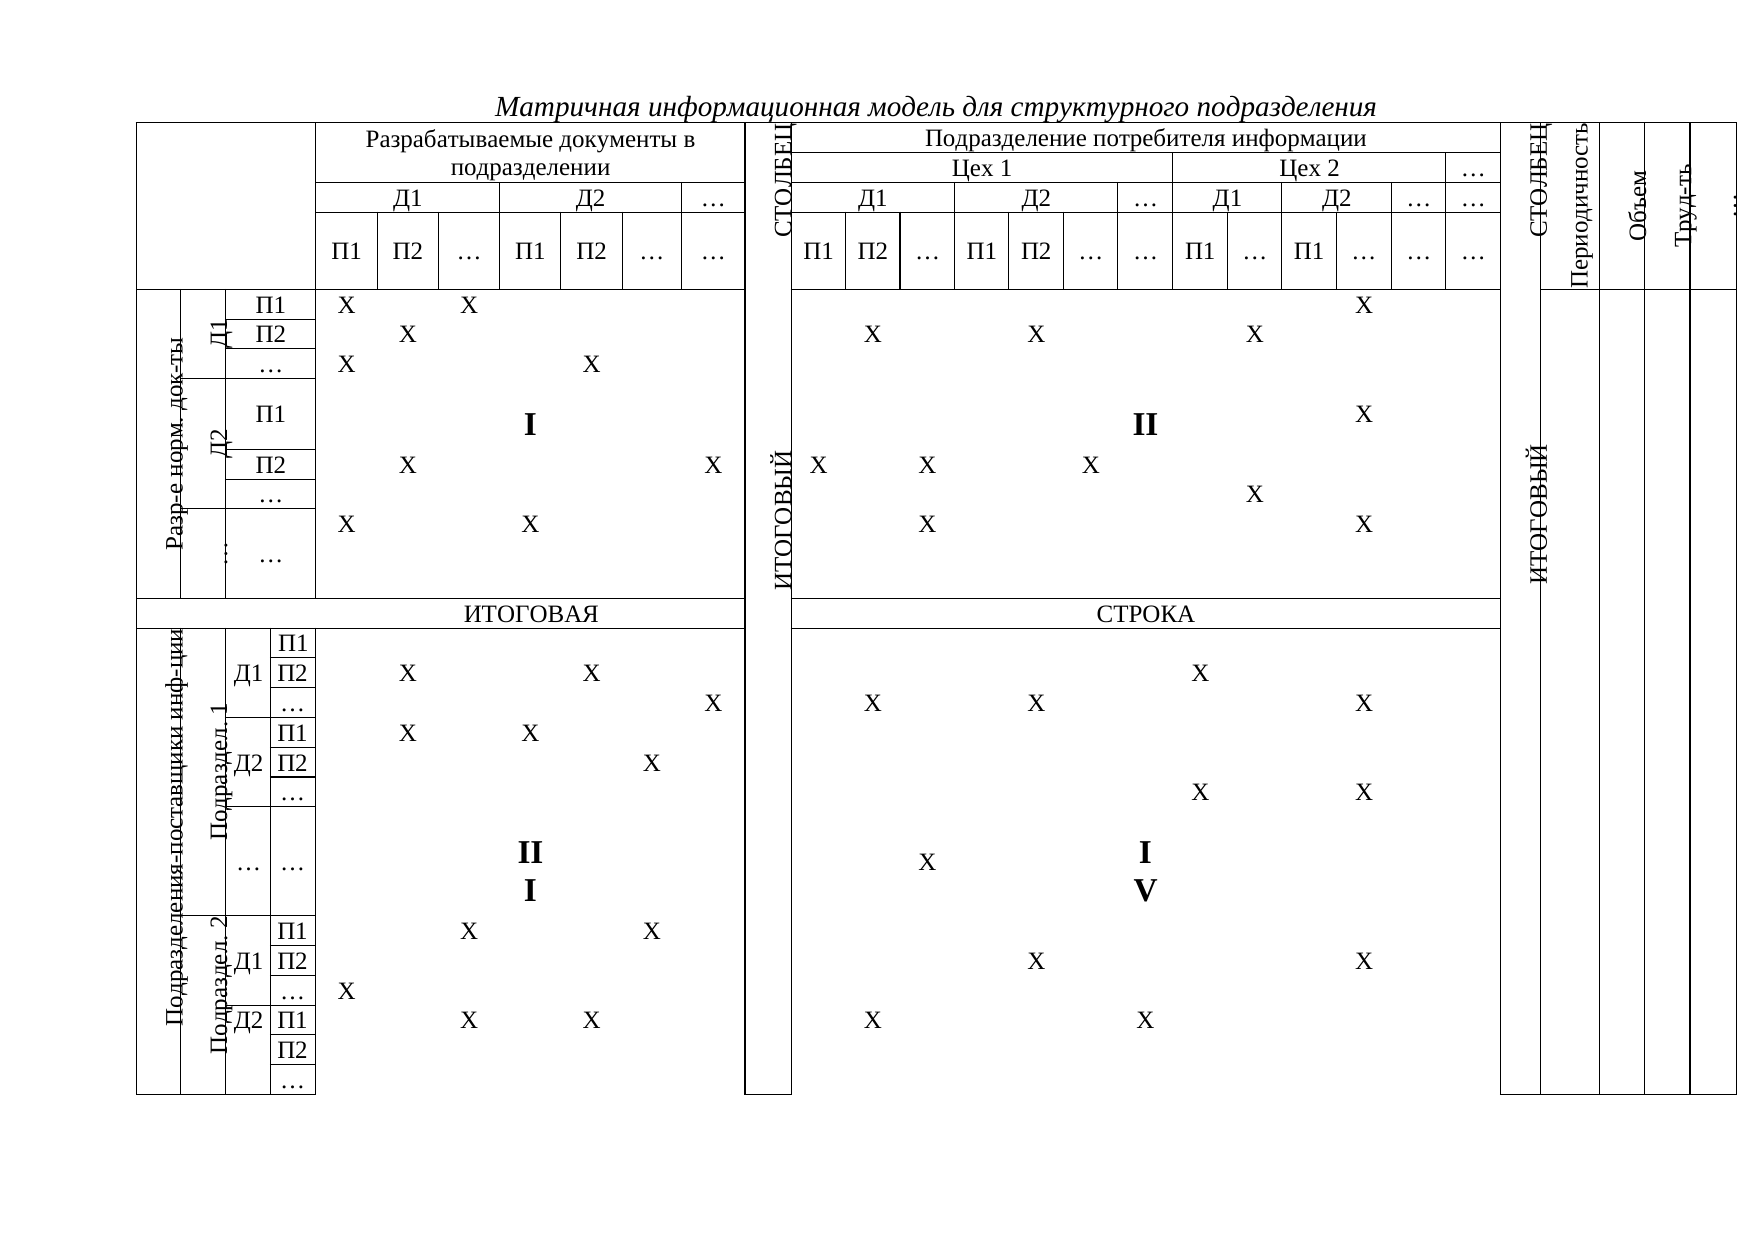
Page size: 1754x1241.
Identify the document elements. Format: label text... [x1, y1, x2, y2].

table_cell [1336, 538, 1391, 568]
table_cell [1391, 717, 1446, 747]
table_cell [1336, 568, 1391, 598]
table_cell [438, 747, 499, 776]
table_cell Х [681, 687, 744, 717]
table_cell П1 [271, 916, 315, 945]
table_cell Х [1063, 449, 1118, 478]
table_cell [1009, 747, 1063, 776]
table_cell [377, 508, 438, 538]
table_cell [1118, 1064, 1173, 1094]
table_cell [792, 378, 845, 449]
table_cell [1173, 629, 1227, 657]
table_cell Д2 [226, 718, 270, 806]
table_cell [316, 629, 377, 657]
table_cell [622, 319, 681, 348]
table_cell Х [377, 319, 438, 348]
table_cell [1446, 687, 1500, 717]
table_cell … [181, 509, 225, 598]
table_cell [900, 348, 954, 378]
table_cell [1336, 1005, 1391, 1034]
table_cell [561, 319, 622, 348]
table_cell [500, 449, 561, 478]
table_cell [1391, 1034, 1446, 1064]
table_cell [681, 1034, 744, 1064]
table_cell [1009, 915, 1063, 945]
table_cell [954, 776, 1009, 806]
table_cell Х [900, 449, 954, 478]
table_cell [622, 776, 681, 806]
table_cell [792, 776, 845, 806]
table_cell [1282, 747, 1336, 776]
table_cell [622, 806, 681, 915]
table_cell [1173, 945, 1227, 975]
table_cell [377, 747, 438, 776]
table_cell [561, 568, 622, 598]
table_cell [1173, 687, 1227, 717]
table_cell [1446, 449, 1500, 478]
table_cell [792, 290, 845, 318]
table_cell [316, 687, 377, 717]
table_cell [1391, 290, 1446, 318]
table_cell [954, 508, 1009, 538]
table_cell Разр-е норм. док-ты [137, 290, 180, 598]
table_cell [1063, 717, 1118, 747]
table_cell [1541, 290, 1599, 1094]
table_cell [561, 975, 622, 1004]
table_cell П2 [1009, 213, 1063, 289]
table_cell [1227, 348, 1282, 378]
table_cell [681, 508, 744, 538]
table_cell [845, 806, 900, 915]
table_cell [1063, 915, 1118, 945]
table_cell [1173, 508, 1227, 538]
table_cell [1009, 717, 1063, 747]
table_cell [1009, 657, 1063, 687]
table_cell [1446, 568, 1500, 598]
table_cell [1227, 1034, 1282, 1064]
table_cell [1118, 915, 1173, 945]
table_cell [1446, 538, 1500, 568]
table_cell [900, 629, 954, 657]
table_cell [1391, 806, 1446, 915]
table_cell II [1118, 378, 1173, 449]
table_cell [954, 378, 1009, 449]
table_cell [377, 1064, 438, 1094]
table_cell [792, 806, 845, 915]
table_cell П1 [271, 1006, 315, 1034]
table_cell … [1446, 153, 1500, 182]
table_cell [792, 319, 845, 348]
table_cell Цех 2 [1173, 153, 1445, 182]
table_cell [377, 975, 438, 1004]
table_cell [1118, 629, 1173, 657]
table_cell [1118, 1034, 1173, 1064]
table_cell [377, 945, 438, 975]
table_cell [681, 538, 744, 568]
table_cell [1282, 629, 1336, 657]
table_cell [954, 538, 1009, 568]
table_cell [438, 378, 499, 449]
table_cell [1227, 975, 1282, 1004]
table_cell [1282, 348, 1336, 378]
table_cell [500, 319, 561, 348]
table_header Периодичность [1541, 123, 1599, 289]
table_cell [500, 657, 561, 687]
table_cell Подраздел. 1 [181, 629, 225, 915]
table_cell Х [561, 348, 622, 378]
table_cell [1063, 378, 1118, 449]
table_cell [1282, 319, 1336, 348]
table_header Подразделение потребителя информации [792, 123, 1500, 152]
table_cell [1009, 449, 1063, 478]
table_cell П2 [226, 320, 315, 348]
table_cell [681, 806, 744, 915]
table_cell [954, 747, 1009, 776]
table_cell [792, 657, 845, 687]
table_cell [561, 1034, 622, 1064]
table_cell [792, 1064, 845, 1094]
table_cell [1173, 449, 1227, 478]
table_cell П2 [271, 748, 315, 776]
table_cell [1009, 776, 1063, 806]
table_cell [1446, 657, 1500, 687]
table_cell [792, 945, 845, 975]
table_cell П1 [271, 718, 315, 747]
table_cell [1282, 657, 1336, 687]
table_cell … [1337, 213, 1391, 289]
table_cell Х [1336, 508, 1391, 538]
table_cell [377, 479, 438, 508]
table_cell [954, 1034, 1009, 1064]
table_cell [1063, 747, 1118, 776]
table_cell [1391, 687, 1446, 717]
table_cell … [1446, 183, 1500, 212]
table_cell Х [622, 747, 681, 776]
table_cell Х [316, 348, 377, 378]
table_cell П2 [271, 658, 315, 687]
table_cell Х [561, 1005, 622, 1034]
table_cell [1391, 568, 1446, 598]
table_cell [845, 915, 900, 945]
table_cell Х [1173, 657, 1227, 687]
table_cell [1336, 319, 1391, 348]
table_cell [845, 1064, 900, 1094]
table_cell [500, 290, 561, 318]
table_cell [1391, 1005, 1446, 1034]
table_cell Д1 [226, 629, 270, 717]
table_cell [438, 449, 499, 478]
table_cell … [1118, 213, 1172, 289]
table_cell [561, 479, 622, 508]
table_cell [1391, 975, 1446, 1004]
table_cell [500, 1005, 561, 1034]
table_cell [900, 915, 954, 945]
table_cell [1336, 657, 1391, 687]
table_cell [316, 1034, 377, 1064]
table_cell [1009, 290, 1063, 318]
table_cell [1446, 378, 1500, 449]
table_cell III [500, 806, 561, 915]
table_cell … [1118, 183, 1172, 212]
table_cell [1173, 1005, 1227, 1034]
table_cell [438, 776, 499, 806]
table_cell [316, 717, 377, 747]
table_cell [792, 538, 845, 568]
table_cell [681, 378, 744, 449]
table_cell П1 [1173, 213, 1227, 289]
table_cell [792, 1034, 845, 1064]
table_cell [1282, 687, 1336, 717]
table_cell П1 [271, 629, 315, 657]
table_cell Д2 [500, 183, 681, 212]
table_cell [1282, 449, 1336, 478]
table_cell [954, 319, 1009, 348]
table_cell [1282, 1064, 1336, 1094]
table_cell [1336, 717, 1391, 747]
table_cell [561, 915, 622, 945]
table_cell [1118, 568, 1173, 598]
table_cell [1227, 378, 1282, 449]
table_cell … [623, 213, 681, 289]
table_cell [1391, 449, 1446, 478]
table_cell [1446, 776, 1500, 806]
table_cell [1446, 1034, 1500, 1064]
table_cell [438, 1034, 499, 1064]
table_cell [622, 508, 681, 538]
table_cell [561, 290, 622, 318]
table_cell П1 [955, 213, 1008, 289]
table_cell [1227, 806, 1282, 915]
table_cell [1118, 319, 1173, 348]
table_cell [500, 776, 561, 806]
table_cell [377, 915, 438, 945]
table_cell [954, 945, 1009, 975]
table_cell [500, 1034, 561, 1064]
table_cell [792, 479, 845, 508]
table_cell [500, 945, 561, 975]
table_cell Х [900, 508, 954, 538]
table_cell … [1392, 183, 1445, 212]
table_cell [622, 479, 681, 508]
table_cell [900, 945, 954, 975]
table_cell [900, 687, 954, 717]
table_cell П2 [226, 450, 315, 478]
table_cell Х [561, 657, 622, 687]
table_cell [954, 1005, 1009, 1034]
table_cell [438, 687, 499, 717]
table_cell Х [845, 319, 900, 348]
table_cell [316, 479, 377, 508]
table_cell [561, 806, 622, 915]
table_cell [845, 538, 900, 568]
table_cell [954, 806, 1009, 915]
table_cell [622, 975, 681, 1004]
table_cell [1446, 747, 1500, 776]
table_cell [1227, 1064, 1282, 1094]
table_cell … [271, 807, 315, 915]
table_cell … [1392, 213, 1445, 289]
table_cell [1063, 319, 1118, 348]
table_cell [1336, 915, 1391, 945]
table_cell [1227, 915, 1282, 945]
table_cell [1009, 568, 1063, 598]
table_cell [954, 479, 1009, 508]
table_cell [792, 348, 845, 378]
table_cell [954, 687, 1009, 717]
table_cell [1063, 348, 1118, 378]
table_cell [1009, 378, 1063, 449]
table_cell Х [681, 449, 744, 478]
table_cell [900, 776, 954, 806]
table_cell Х [377, 717, 438, 747]
table_cell [561, 747, 622, 776]
table_cell [1541, 537, 1545, 547]
table_cell Х [1227, 479, 1282, 508]
table_cell Х [1336, 687, 1391, 717]
table_cell [845, 508, 900, 538]
table_cell [1446, 290, 1500, 318]
table_cell … [226, 807, 270, 915]
table_cell ИТОГОВАЯ [137, 599, 744, 627]
table_cell [900, 479, 954, 508]
table_cell [1118, 945, 1173, 975]
table_cell [1282, 975, 1336, 1004]
table_cell [1282, 378, 1336, 449]
table_cell Х [438, 290, 499, 318]
table_cell Х [1336, 378, 1391, 449]
table_cell П1 [500, 213, 560, 289]
table_cell [1173, 915, 1227, 945]
table_cell [845, 717, 900, 747]
table_cell [845, 1034, 900, 1064]
table_cell [1446, 1064, 1500, 1094]
table_cell [1336, 449, 1391, 478]
table_cell [681, 975, 744, 1004]
table_cell [681, 657, 744, 687]
table_cell [316, 657, 377, 687]
table_cell [954, 568, 1009, 598]
table_header Объем [1600, 123, 1644, 289]
table_cell [1063, 945, 1118, 975]
table_cell [845, 629, 900, 657]
table_cell [1173, 717, 1227, 747]
table_cell [681, 629, 744, 657]
table_cell [377, 568, 438, 598]
table_cell Х [1336, 945, 1391, 975]
table_cell [1282, 538, 1336, 568]
table_cell [1336, 629, 1391, 657]
table_cell Подразделения-поставщики инф-ции [137, 629, 180, 1094]
table_cell [561, 1064, 622, 1094]
table_cell Х [316, 508, 377, 538]
table_cell [1391, 945, 1446, 975]
table_cell [1446, 717, 1500, 747]
table_cell [681, 945, 744, 975]
table_cell [792, 747, 845, 776]
table_cell [1118, 348, 1173, 378]
table_cell [316, 1064, 377, 1094]
table_cell П2 [846, 213, 899, 289]
table_header [137, 123, 315, 289]
table_cell [1063, 1064, 1118, 1094]
table_cell П1 [316, 213, 377, 289]
table_cell Х [622, 915, 681, 945]
table_cell … [271, 1065, 315, 1094]
table_cell [1391, 378, 1446, 449]
table_cell [1391, 1064, 1446, 1094]
table_cell [622, 657, 681, 687]
table_cell [1173, 538, 1227, 568]
table_cell [561, 687, 622, 717]
table_header … [1691, 123, 1736, 289]
table_cell [954, 290, 1009, 318]
table_cell [792, 508, 845, 538]
table_cell Х [845, 1005, 900, 1034]
table_cell [622, 290, 681, 318]
table_cell [622, 945, 681, 975]
table_cell [1009, 348, 1063, 378]
table_cell [438, 717, 499, 747]
table_cell [438, 508, 499, 538]
table_cell [845, 975, 900, 1004]
table_cell … [226, 509, 315, 598]
table_cell [1173, 290, 1227, 318]
table_cell Х [1009, 945, 1063, 975]
table_cell [1009, 508, 1063, 538]
table_cell [954, 717, 1009, 747]
table_cell [316, 776, 377, 806]
table_cell [1173, 378, 1227, 449]
table_cell [1173, 568, 1227, 598]
table_cell [500, 687, 561, 717]
table_cell Д2 [955, 183, 1117, 212]
table_cell Х [1009, 687, 1063, 717]
table_cell [1227, 657, 1282, 687]
table_cell [900, 975, 954, 1004]
table_cell [1336, 975, 1391, 1004]
table_cell [845, 747, 900, 776]
table_cell I [500, 378, 561, 449]
table_cell [438, 1064, 499, 1094]
table_cell [954, 348, 1009, 378]
table_cell [845, 945, 900, 975]
table_cell [681, 290, 744, 318]
table_cell Д1 [1173, 183, 1281, 212]
table_cell [1173, 319, 1227, 348]
table_cell Цех 1 [792, 153, 1172, 182]
table_cell [377, 1034, 438, 1064]
table_cell [1063, 687, 1118, 717]
table_cell [622, 1034, 681, 1064]
table_cell [622, 449, 681, 478]
table_cell [377, 1005, 438, 1034]
table_cell [316, 568, 377, 598]
table_cell [1282, 479, 1336, 508]
table_cell П1 [226, 379, 315, 449]
table_cell [1446, 629, 1500, 657]
table_cell [1282, 945, 1336, 975]
table_cell [845, 378, 900, 449]
table_header ИТОГОВЫЙ СТОЛБЕЦ [1501, 123, 1540, 1094]
table_cell [900, 378, 954, 449]
table_cell [561, 629, 622, 657]
text Матричная информационная модель для структурного подразделения [148, 89, 1636, 122]
table_cell [1118, 747, 1173, 776]
table_cell … [901, 213, 954, 289]
table_cell П2 [561, 213, 622, 289]
table_cell П1 [226, 290, 315, 318]
table_cell Х [438, 915, 499, 945]
table_cell [845, 449, 900, 478]
table_cell [681, 747, 744, 776]
table_cell [622, 687, 681, 717]
table_cell … [271, 778, 315, 806]
table_cell … [1228, 213, 1281, 289]
table_cell [1446, 806, 1500, 915]
table_cell [1227, 687, 1282, 717]
table_cell [954, 629, 1009, 657]
table_cell [1009, 538, 1063, 568]
table_cell [316, 1005, 377, 1034]
table_cell Х [1227, 319, 1282, 348]
table_cell [377, 348, 438, 378]
table_cell [1063, 508, 1118, 538]
table_cell Х [1336, 290, 1391, 318]
table_cell [1227, 508, 1282, 538]
table_cell [954, 657, 1009, 687]
table_cell П1 [1282, 213, 1336, 289]
table_cell Х [845, 687, 900, 717]
table_cell [1391, 657, 1446, 687]
table_cell [1336, 348, 1391, 378]
table_cell Х [900, 806, 954, 915]
table_cell [954, 915, 1009, 945]
table_cell [1009, 1005, 1063, 1034]
table_cell [622, 568, 681, 598]
table_cell Д1 [792, 183, 954, 212]
table_cell [561, 538, 622, 568]
table_cell [1118, 776, 1173, 806]
table_cell [438, 657, 499, 687]
table_cell [500, 629, 561, 657]
table_cell Д1 [181, 290, 225, 378]
table_cell [1063, 629, 1118, 657]
table_cell [1227, 538, 1282, 568]
table_cell [438, 479, 499, 508]
table_cell [1391, 319, 1446, 348]
table_cell [1063, 806, 1118, 915]
table_cell [954, 975, 1009, 1004]
table_cell [561, 378, 622, 449]
table_cell [845, 568, 900, 598]
table_cell [1173, 975, 1227, 1004]
table_cell [316, 747, 377, 776]
table_cell [377, 538, 438, 568]
table_cell [681, 1064, 744, 1094]
table_cell … [1446, 213, 1500, 289]
table_cell [1009, 629, 1063, 657]
table_cell [681, 915, 744, 945]
table_cell [1391, 747, 1446, 776]
table_cell [561, 449, 622, 478]
table_cell [1063, 1005, 1118, 1034]
table_cell [377, 378, 438, 449]
table_cell П2 [271, 946, 315, 975]
table_cell [681, 717, 744, 747]
table_cell [681, 319, 744, 348]
table_cell [900, 1064, 954, 1094]
table_cell П2 [271, 1035, 315, 1064]
table_cell [500, 538, 561, 568]
table_cell [1282, 776, 1336, 806]
table_cell [681, 1005, 744, 1034]
table_cell [622, 1064, 681, 1094]
table_cell Х [792, 449, 845, 478]
table_cell … [226, 349, 315, 378]
table_cell [1446, 975, 1500, 1004]
table_cell … [439, 213, 499, 289]
table_cell [1282, 806, 1336, 915]
table_cell … [682, 213, 744, 289]
table_cell [1063, 776, 1118, 806]
table_cell [1227, 290, 1282, 318]
table_cell [1063, 1034, 1118, 1064]
table_cell [1282, 290, 1336, 318]
table_cell … [271, 688, 315, 717]
table_cell Д1 [316, 183, 499, 212]
table_cell [954, 449, 1009, 478]
table_cell [1173, 479, 1227, 508]
table_cell [1173, 1064, 1227, 1094]
table_cell [438, 629, 499, 657]
table_cell [316, 378, 377, 449]
table_header ИТОГОВЫЙ СТОЛБЕЦ [746, 123, 791, 1094]
table_cell [561, 776, 622, 806]
table_cell [1391, 629, 1446, 657]
table_cell [900, 1034, 954, 1064]
table_cell [792, 717, 845, 747]
table_cell [681, 568, 744, 598]
table_cell [1009, 479, 1063, 508]
table_cell [1118, 449, 1173, 478]
table_cell [1009, 806, 1063, 915]
table_cell [622, 348, 681, 378]
table_cell [900, 657, 954, 687]
table_cell [1391, 915, 1446, 945]
table_cell [845, 479, 900, 508]
table_cell [500, 915, 561, 945]
table_cell [1063, 538, 1118, 568]
table_cell [1173, 806, 1227, 915]
table_cell [500, 479, 561, 508]
table_cell [377, 290, 438, 318]
table_cell [681, 776, 744, 806]
table_cell [1391, 348, 1446, 378]
table_cell Д2 [181, 379, 225, 508]
table_cell [500, 747, 561, 776]
table_cell [622, 538, 681, 568]
table_cell [1282, 1034, 1336, 1064]
table_cell [1227, 776, 1282, 806]
table_cell [1173, 348, 1227, 378]
table_cell [500, 975, 561, 1004]
table_cell [1173, 747, 1227, 776]
table_cell [1118, 687, 1173, 717]
table_cell [1282, 1005, 1336, 1034]
table_cell [681, 479, 744, 508]
table_cell [845, 290, 900, 318]
table_cell [900, 568, 954, 598]
table_cell [1446, 319, 1500, 348]
table_cell Х [500, 717, 561, 747]
table_cell [1446, 348, 1500, 378]
table_cell [1009, 975, 1063, 1004]
table_cell [438, 319, 499, 348]
table_cell [1227, 449, 1282, 478]
table_cell [1009, 1034, 1063, 1064]
table_cell [1541, 504, 1545, 514]
table_cell [438, 945, 499, 975]
table_cell [1391, 776, 1446, 806]
table_cell [316, 915, 377, 945]
table_cell [1446, 508, 1500, 538]
table_cell [316, 806, 377, 915]
table_cell Д2 [226, 1006, 270, 1094]
table_cell [438, 568, 499, 598]
table_cell [561, 945, 622, 975]
table_cell [316, 945, 377, 975]
table_cell [622, 717, 681, 747]
table_cell [1336, 747, 1391, 776]
table_cell [1063, 975, 1118, 1004]
table_cell [1336, 806, 1391, 915]
table_cell [1391, 508, 1446, 538]
table_cell СТРОКА [792, 599, 1500, 627]
table_cell Д1 [226, 916, 270, 1004]
table_cell [316, 319, 377, 348]
table_cell Х [377, 449, 438, 478]
table_cell [1282, 568, 1336, 598]
table_cell [1063, 657, 1118, 687]
table_cell [438, 975, 499, 1004]
table_cell [1118, 479, 1173, 508]
table_cell [1227, 717, 1282, 747]
table_cell П1 [792, 213, 845, 289]
table_cell [622, 1005, 681, 1034]
table_cell [792, 1005, 845, 1034]
table_cell Подраздел. 2 [181, 916, 225, 1094]
table_cell … [682, 183, 744, 212]
table_cell Х [316, 290, 377, 318]
table_cell Х [1173, 776, 1227, 806]
table_cell [900, 717, 954, 747]
table_cell [500, 568, 561, 598]
table_cell [900, 538, 954, 568]
table_cell [1118, 657, 1173, 687]
table_cell [1645, 290, 1689, 1094]
table_cell Х [377, 657, 438, 687]
table_cell [1600, 290, 1644, 1094]
table_cell … [226, 480, 315, 508]
table_cell [900, 290, 954, 318]
table_cell [900, 747, 954, 776]
table_cell [1391, 479, 1446, 508]
table_cell [377, 629, 438, 657]
table_cell … [271, 976, 315, 1004]
table_cell [622, 629, 681, 657]
table_cell [438, 538, 499, 568]
table_cell … [1064, 213, 1117, 289]
table_cell П2 [378, 213, 438, 289]
table_header Труд-ть [1645, 123, 1689, 289]
table_cell [845, 657, 900, 687]
table_cell [500, 1064, 561, 1094]
table_cell [1118, 508, 1173, 538]
table_cell [1446, 479, 1500, 508]
table_cell [1336, 479, 1391, 508]
table_cell [1691, 290, 1736, 1094]
table_cell [1282, 915, 1336, 945]
table_cell [1227, 629, 1282, 657]
table_cell [1118, 538, 1173, 568]
table_header Разрабатываемые документы в подразделении [316, 123, 744, 182]
table_cell [1227, 568, 1282, 598]
table_cell [1118, 717, 1173, 747]
table_cell [845, 348, 900, 378]
table_cell [1227, 1005, 1282, 1034]
table_cell [900, 1005, 954, 1034]
table_cell [1227, 747, 1282, 776]
table_cell [792, 687, 845, 717]
table_cell [1282, 508, 1336, 538]
table_cell [681, 348, 744, 378]
table_cell [438, 806, 499, 915]
table_cell [1063, 568, 1118, 598]
table_cell Х [1009, 319, 1063, 348]
table_cell [561, 717, 622, 747]
table_cell [845, 776, 900, 806]
table_cell IV [1118, 806, 1173, 915]
table_cell Х [1118, 1005, 1173, 1034]
table_cell [1063, 290, 1118, 318]
table_cell [316, 449, 377, 478]
table_cell [954, 1064, 1009, 1094]
table_cell [1391, 538, 1446, 568]
table_cell [792, 915, 845, 945]
table_cell [1446, 945, 1500, 975]
table_cell [1063, 479, 1118, 508]
table_cell [792, 975, 845, 1004]
table_cell [1009, 1064, 1063, 1094]
table_cell [377, 776, 438, 806]
table_cell [561, 508, 622, 538]
table_cell [1446, 915, 1500, 945]
table_cell [1118, 975, 1173, 1004]
table_cell [1446, 1005, 1500, 1034]
table_cell [1336, 1034, 1391, 1064]
table_cell Д2 [1282, 183, 1391, 212]
table_cell [500, 348, 561, 378]
table_cell Х [438, 1005, 499, 1034]
table_cell [377, 806, 438, 915]
table_cell [316, 538, 377, 568]
table_cell [792, 568, 845, 598]
table_cell [1118, 290, 1173, 318]
table_cell [377, 687, 438, 717]
table_cell Х [500, 508, 561, 538]
table_cell Х [316, 975, 377, 1004]
table_cell [1173, 1034, 1227, 1064]
table_cell [792, 629, 845, 657]
table_cell Х [1336, 776, 1391, 806]
table_cell [900, 319, 954, 348]
table_cell [1336, 1064, 1391, 1094]
table_cell [1282, 717, 1336, 747]
table_cell [622, 378, 681, 449]
table_cell [1227, 945, 1282, 975]
table_cell [438, 348, 499, 378]
